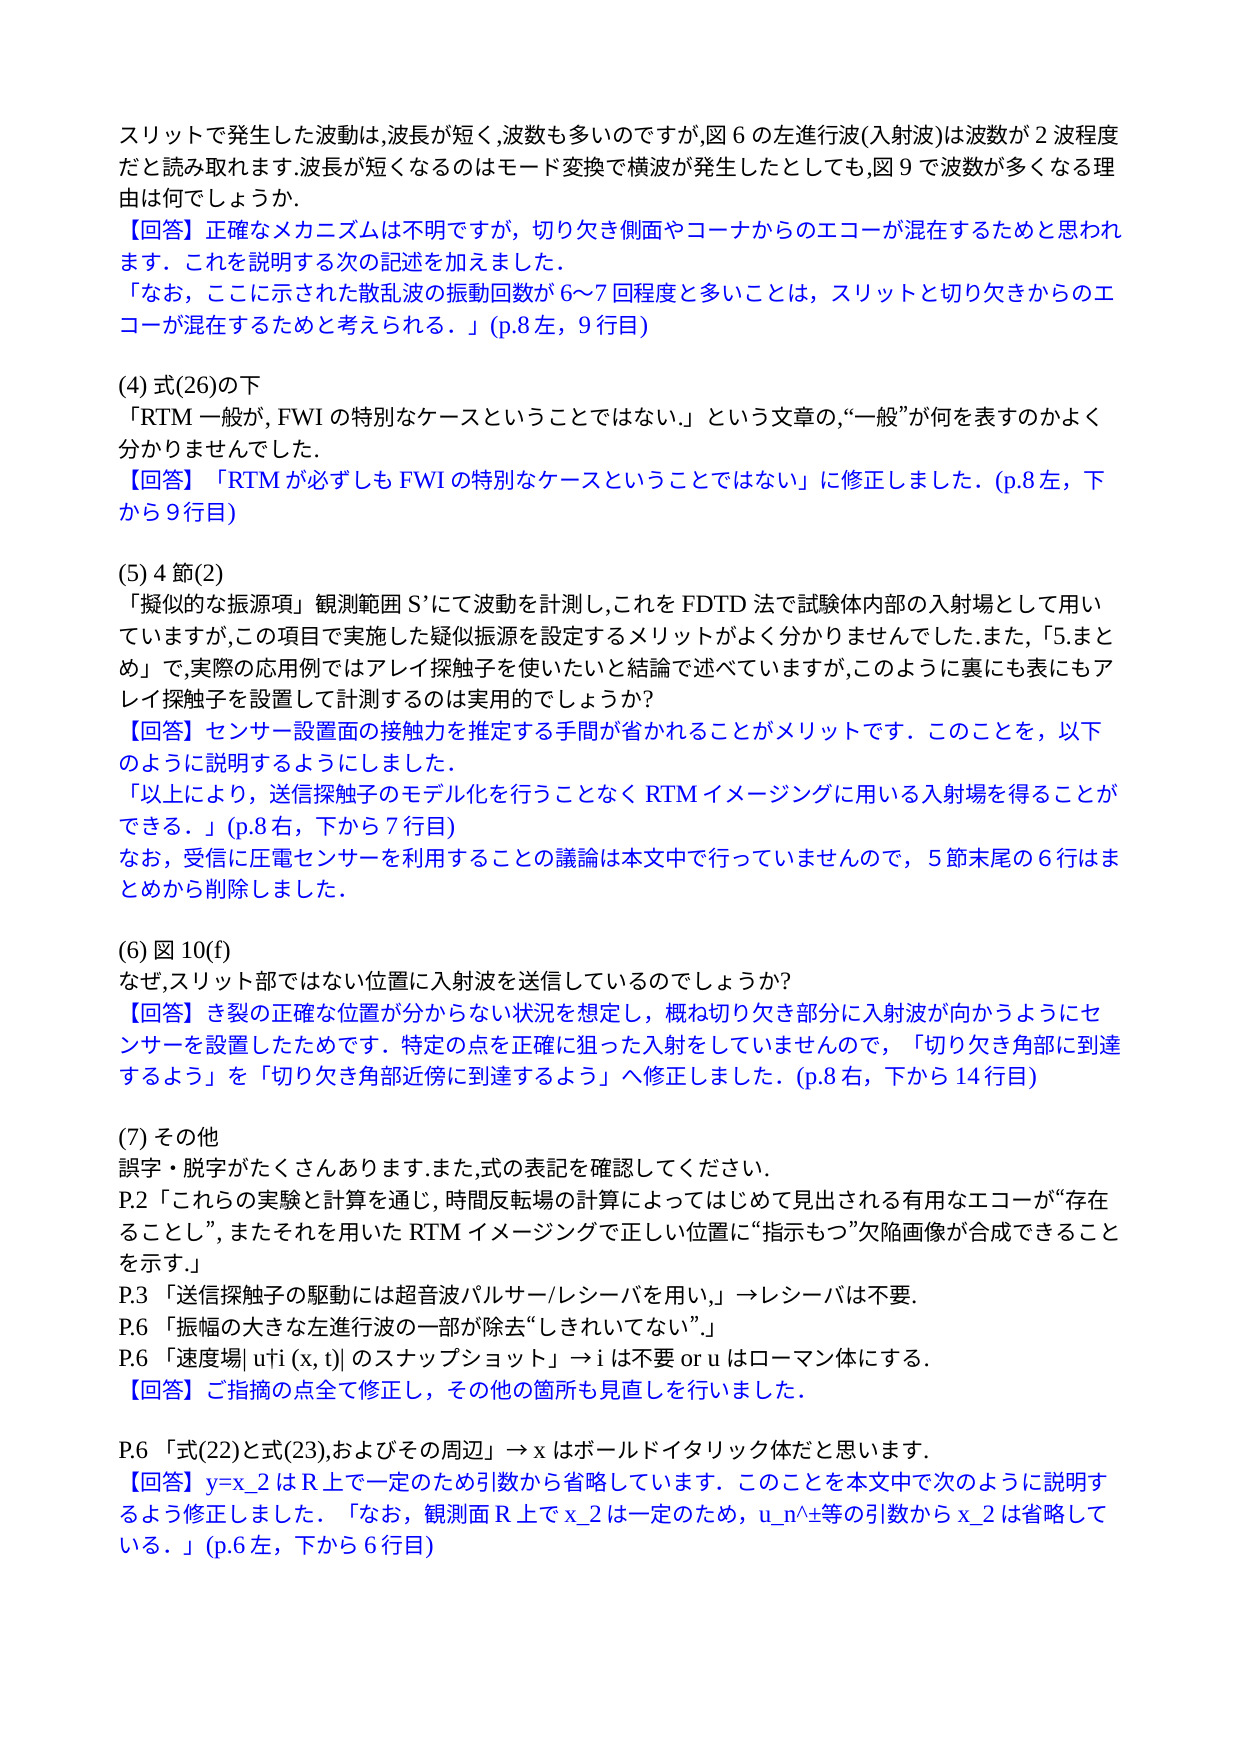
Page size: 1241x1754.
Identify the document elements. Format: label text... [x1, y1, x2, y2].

text (7) その他 [118, 1120, 1122, 1151]
text なぜ,スリット部ではない位置に入射波を送信しているのでしょうか? [118, 964, 1122, 996]
text 【回答】センサー設置面の接触力を推定する手間が省かれることがメリットです．このことを，以下のように説明するようにしました． [118, 714, 1122, 777]
text (6) 図 10(f) [118, 933, 1122, 964]
text (5) 4 節(2) [118, 556, 1122, 587]
text P.3 「送信探触子の駆動には超音波パルサー/レシーバを用い,」→レシーバは不要. [118, 1278, 1122, 1310]
text P.6 「式(22)と式(23),およびその周辺」→ x はボールドイタリック体だと思います. [118, 1433, 1122, 1465]
text スリットで発生した波動は,波長が短く,波数も多いのですが,図 6 の左進行波(入射波)は波数が2 波程度だと読み取れます.波長が短くなるのはモード変換で横波が発生したとしても,図 9 で波数が多くなる理由は何でしょうか. [118, 118, 1122, 213]
text なお，受信に圧電センサーを利用することの議論は本文中で行っていませんので，５節末尾の６行はまとめから削除しました． [118, 841, 1122, 904]
text P.6 「速度場| u†i (x, t)| のスナップショット」→ i は不要 or u はローマン体にする. [118, 1341, 1122, 1373]
text 「擬似的な振源項」観測範囲 S’にて波動を計測し,これを FDTD 法で試験体内部の入射場として用いていますが,この項目で実施した疑似振源を設定するメリットがよく分かりませんでした.また,「5.まとめ」で,実際の応用例ではアレイ探触子を使いたいと結論で述べていますが,このように裏にも表にもアレイ探触子を設置して計測するのは実用的でしょうか? [118, 587, 1122, 714]
text 【回答】「RTMが必ずしもFWIの特別なケースということではない」に修正しました．(p.8左，下から９行目) [118, 463, 1122, 527]
text 「以上により，送信探触子のモデル化を行うことなくRTMイメージングに用いる入射場を得ることができる．」(p.8右，下から7行目) [118, 777, 1122, 841]
text 「RTM 一般が, FWI の特別なケースということではない.」という文章の,“一般”が何を表すのかよく分かりませんでした. [118, 400, 1122, 463]
text (4) 式(26)の下 [118, 368, 1122, 400]
text 【回答】y=x_2はR上で一定のため引数から省略しています．このことを本文中で次のように説明するよう修正しました．「なお，観測面R上でx_2は一定のため，u_n^±等の引数からx_2は省略している．」(p.6左，下から6行目) [118, 1465, 1122, 1560]
text 【回答】正確なメカニズムは不明ですが，切り欠き側面やコーナからのエコーが混在するためと思われます．これを説明する次の記述を加えました． [118, 213, 1122, 276]
text 【回答】き裂の正確な位置が分からない状況を想定し，概ね切り欠き部分に入射波が向かうようにセンサーを設置したためです．特定の点を正確に狙った入射をしていませんので，「切り欠き角部に到達するよう」を「切り欠き角部近傍に到達するよう」へ修正しました．(p.8右，下から14行目) [118, 996, 1122, 1091]
text 誤字・脱字がたくさんあります.また,式の表記を確認してください. [118, 1151, 1122, 1183]
text P.2「これらの実験と計算を通じ, 時間反転場の計算によってはじめて見出される有用なエコーが“存在ることし”, またそれを用いた RTM イメージングで正しい位置に“指示もつ”欠陥画像が合成できることを示す.」 [118, 1183, 1122, 1278]
text 「なお，ここに示された散乱波の振動回数が6〜7回程度と多いことは，スリットと切り欠きからのエコーが混在するためと考えられる．」(p.8左，9行目) [118, 276, 1122, 340]
text P.6 「振幅の大きな左進行波の一部が除去“しきれいてない”.」 [118, 1310, 1122, 1341]
text 【回答】ご指摘の点全て修正し，その他の箇所も見直しを行いました． [118, 1373, 1122, 1405]
